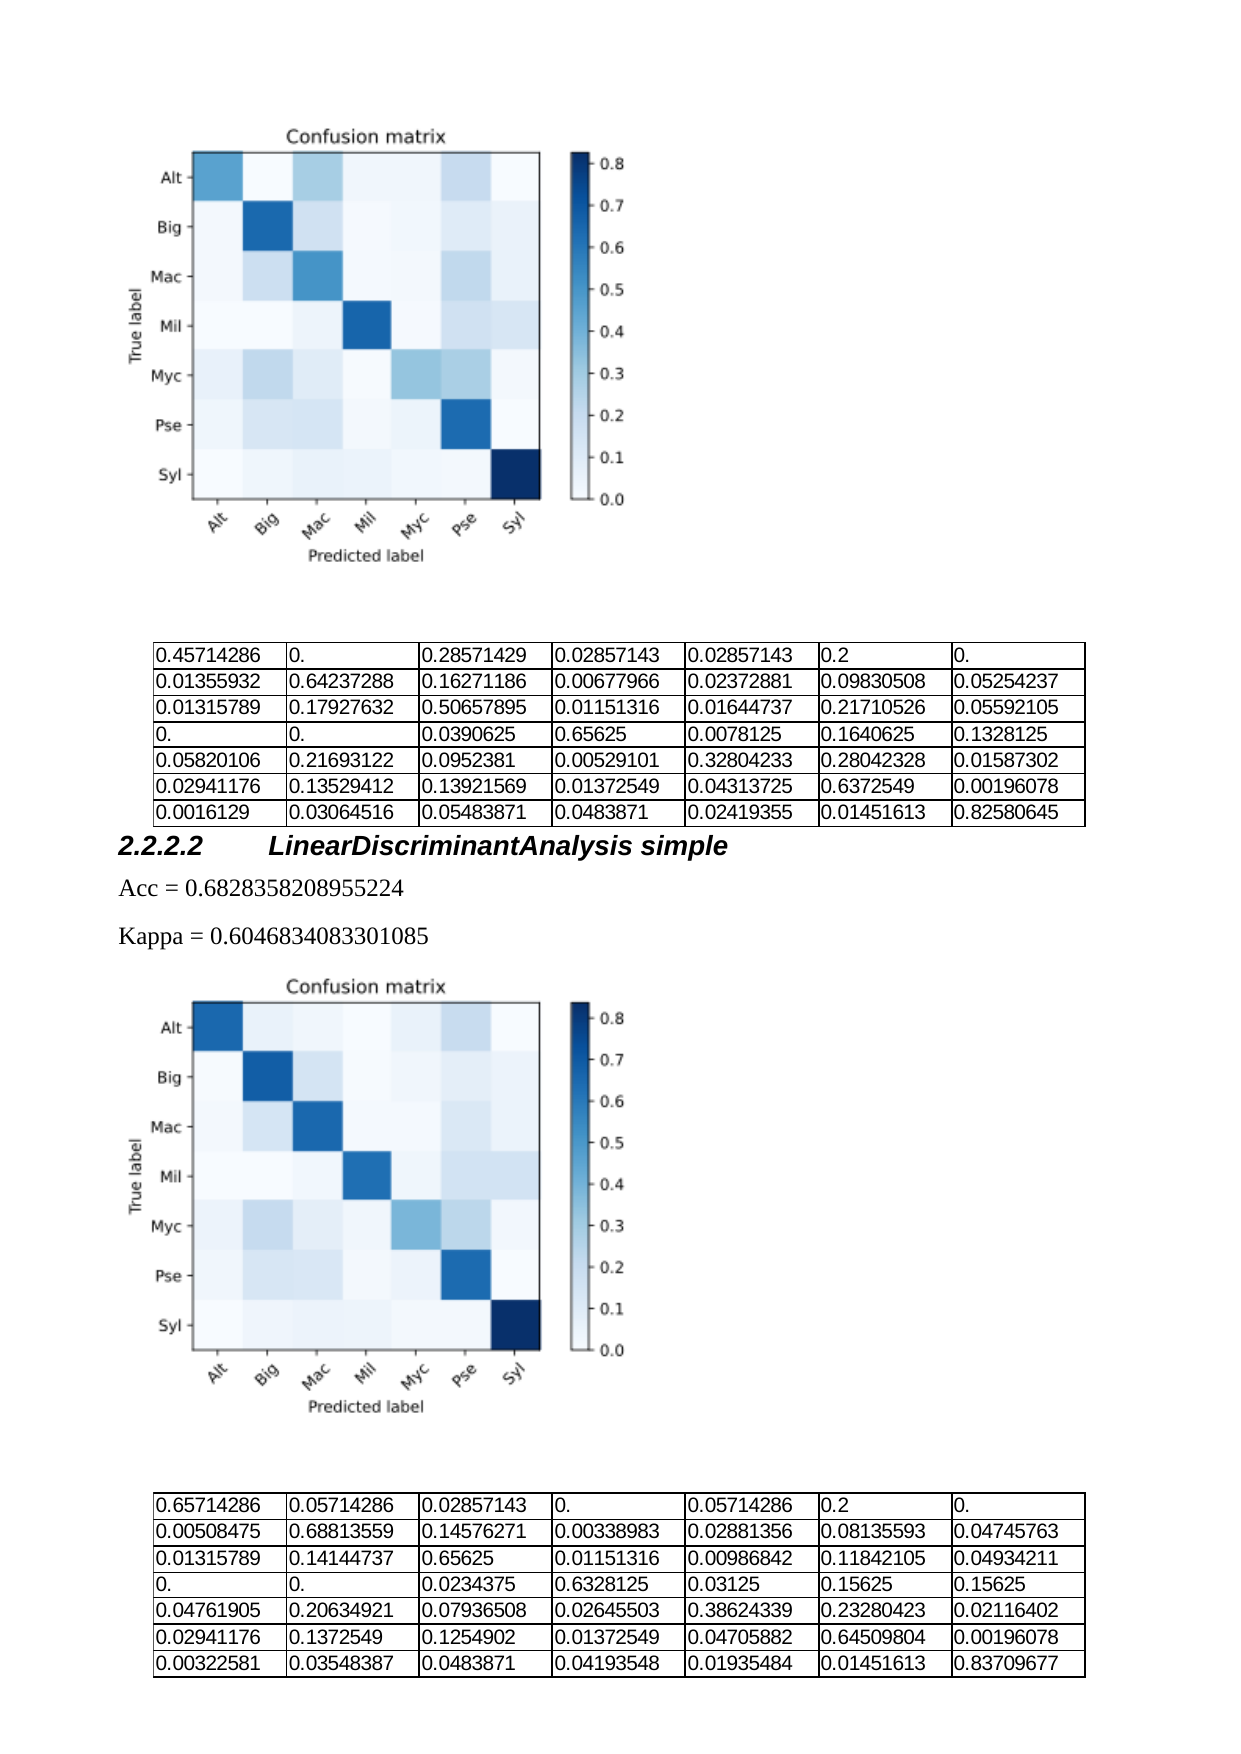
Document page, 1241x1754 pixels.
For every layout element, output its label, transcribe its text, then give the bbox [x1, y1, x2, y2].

picture [118, 118, 636, 576]
picture [118, 968, 636, 1427]
text Acc = 0.6828358208955224 [118, 873, 1122, 902]
subtitle LinearDiscriminantAnalysis simple [118, 702, 1122, 861]
text Kappa = 0.6046834083301085 [118, 921, 1122, 950]
